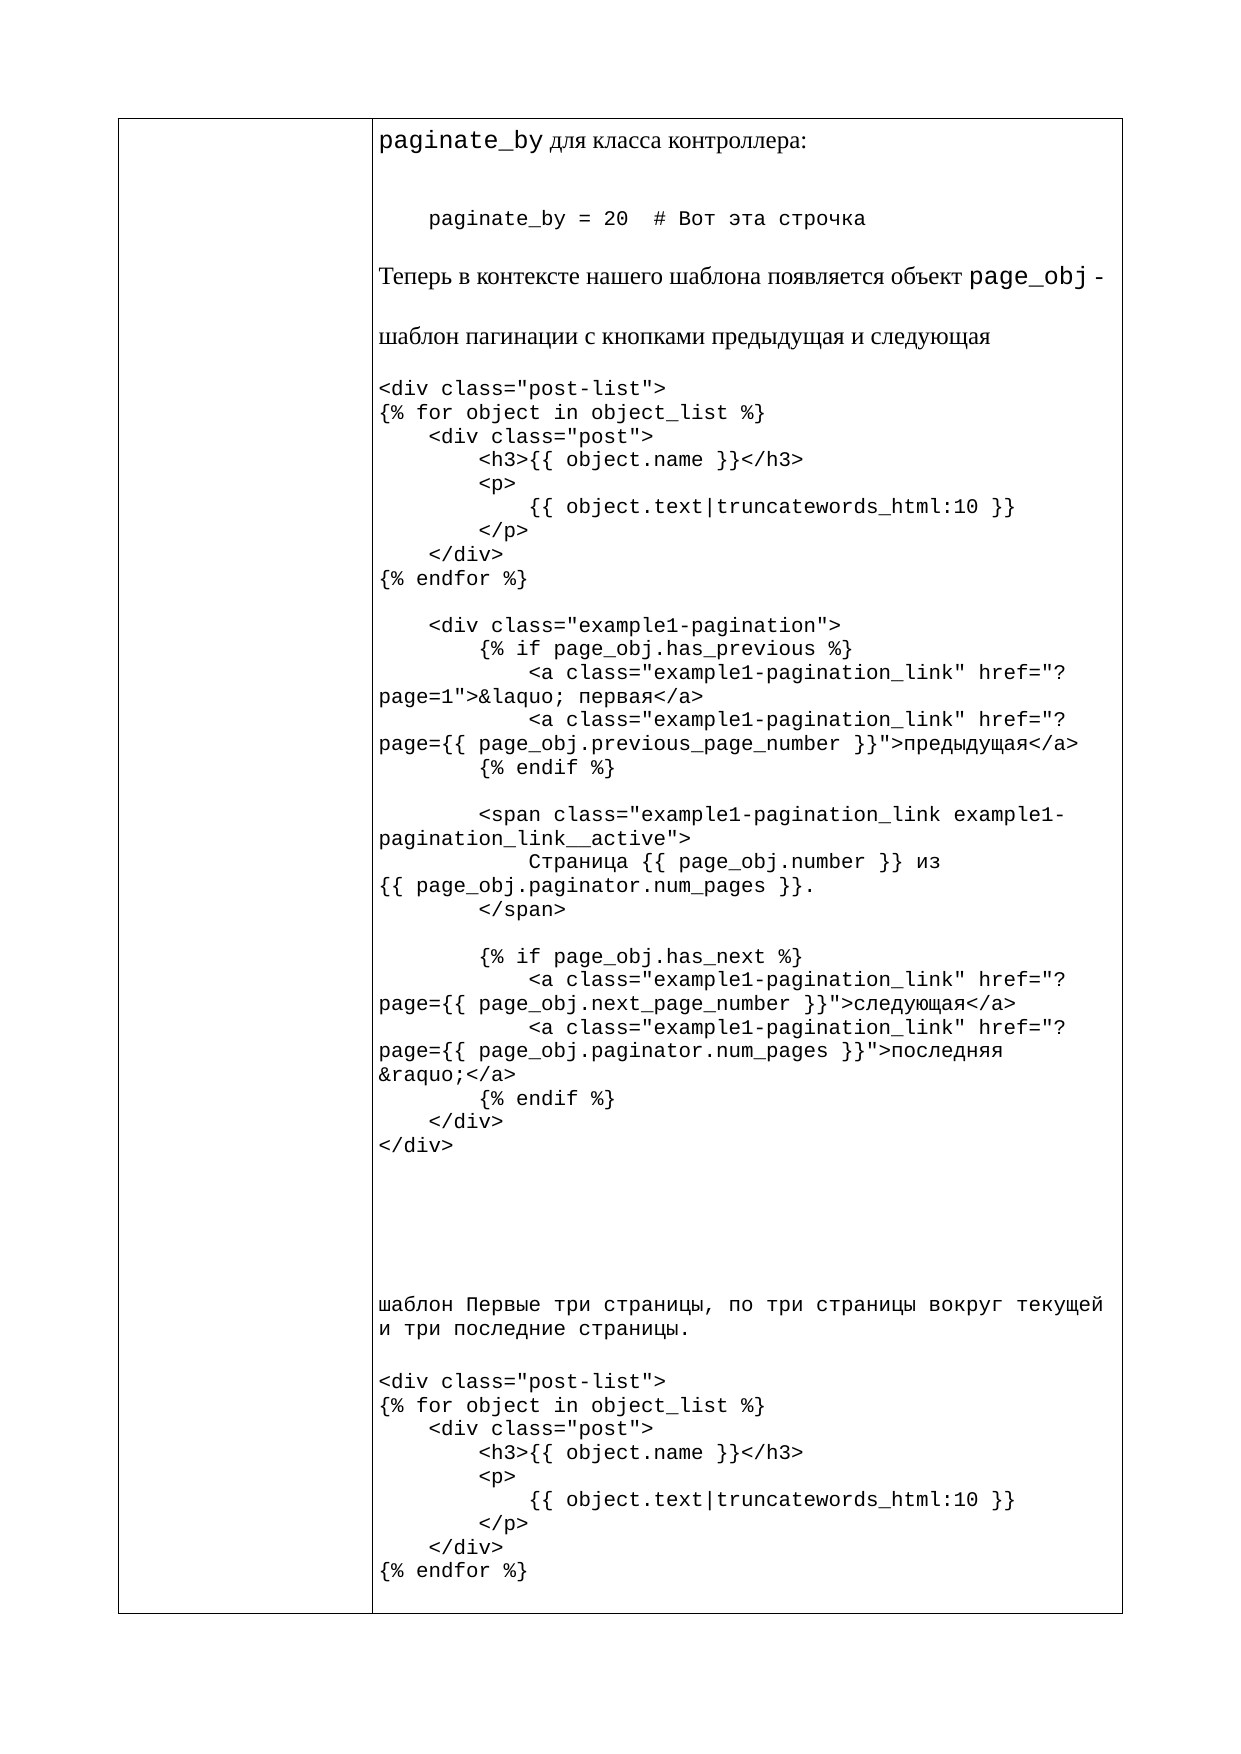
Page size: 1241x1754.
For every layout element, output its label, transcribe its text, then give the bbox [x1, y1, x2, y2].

table_cell [119, 119, 372, 1613]
table_cell paginate_by для класса контроллера: paginate_by = 20 # Вот эта строчка Теперь в контексте нашего шаблона появляется объект page_obj - шаблон пагинации с кнопками предыдущая и следующая <div class="post-list"> {% for object in object_list %} <div class="post"> <h3>{{ object.name }}</h3> <p> {{ object.text|truncatewords_html:10 }} </p> </div> {% endfor %} <div class="example1-pagination"> {% if page_obj.has_previous %} <a class="example1-pagination_link" href="?page=1">&laquo; первая</a> <a class="example1-pagination_link" href="?page={{ page_obj.previous_page_number }}">предыдущая</a> {% endif %} <span class="example1-pagination_link example1-pagination_link__active"> Страница {{ page_obj.number }} из {{ page_obj.paginator.num_pages }}. </span> {% if page_obj.has_next %} <a class="example1-pagination_link" href="?page={{ page_obj.next_page_number }}">следующая</a> <a class="example1-pagination_link" href="?page={{ page_obj.paginator.num_pages }}">последняя &raquo;</a> {% endif %} </div> </div> шаблон Первые три страницы, по три страницы вокруг текущей и три последние страницы. <div class="post-list"> {% for object in object_list %} <div class="post"> <h3>{{ object.name }}</h3> <p> {{ object.text|truncatewords_html:10 }} </p> </div> {% endfor %} [373, 119, 1122, 1613]
